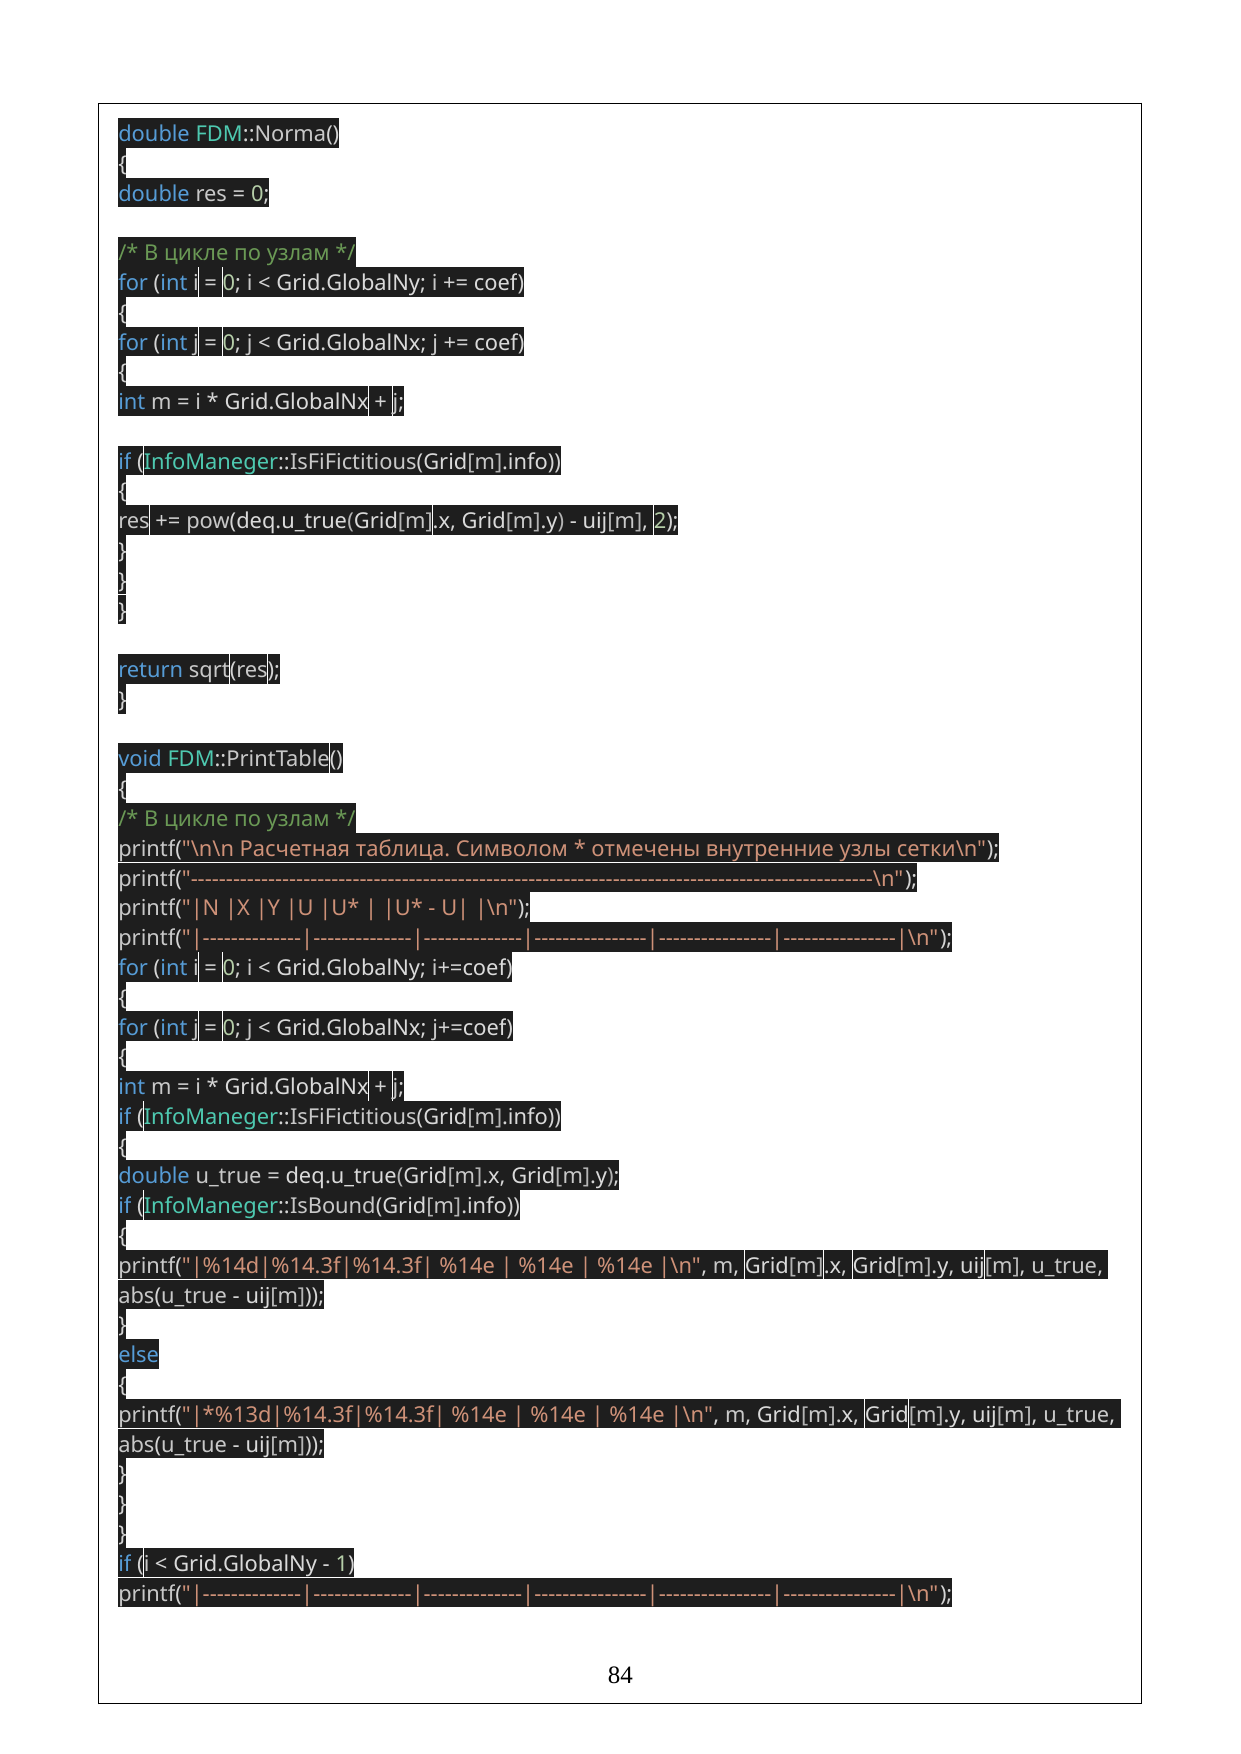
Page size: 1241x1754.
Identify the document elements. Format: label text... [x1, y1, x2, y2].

text double FDM::Norma() [118, 118, 1122, 148]
text } [118, 1488, 1122, 1518]
text if (i < Grid.GlobalNy - 1) [118, 1548, 1122, 1577]
text int m = i * Grid.GlobalNx + j; [118, 1071, 1122, 1101]
text for (int i = 0; i < Grid.GlobalNy; i+=coef) [118, 952, 1122, 982]
text { [118, 1369, 1122, 1399]
text res += pow(deq.u_true(Grid[m].x, Grid[m].y) - uij[m], 2); [118, 505, 1122, 535]
text printf("|*%13d|%14.3f|%14.3f| %14e | %14e | %14e |\n", m, Grid[m].x, Grid[m].y, uij[m], u_true, abs(u_true - uij[m])); [118, 1399, 1122, 1458]
text printf("|--------------|--------------|--------------|----------------|----------------|----------------|\n"); [118, 1577, 1122, 1607]
text for (int i = 0; i < Grid.GlobalNy; i += coef) [118, 267, 1122, 297]
text { [118, 297, 1122, 327]
text } [118, 684, 1122, 714]
text if (InfoManeger::IsFiFictitious(Grid[m].info)) [118, 1101, 1122, 1131]
text } [118, 1458, 1122, 1488]
text printf("|%14d|%14.3f|%14.3f| %14e | %14e | %14e |\n", m, Grid[m].x, Grid[m].y, uij[m], u_true, abs(u_true - uij[m])); [118, 1250, 1122, 1309]
text { [118, 1131, 1122, 1160]
text } [118, 1518, 1122, 1548]
text printf("|N |X |Y |U |U* | |U* - U| |\n"); [118, 892, 1122, 922]
text else [118, 1339, 1122, 1369]
text return sqrt(res); [118, 654, 1122, 684]
text for (int j = 0; j < Grid.GlobalNx; j+=coef) [118, 1011, 1122, 1041]
text { [118, 982, 1122, 1011]
text } [118, 1309, 1122, 1339]
text if (InfoManeger::IsFiFictitious(Grid[m].info)) [118, 446, 1122, 475]
text } [118, 535, 1122, 565]
text printf("-------------------------------------------------------------------------------------------------\n"); [118, 862, 1122, 892]
text void FDM::PrintTable() [118, 743, 1122, 773]
text { [118, 148, 1122, 178]
text printf("|--------------|--------------|--------------|----------------|----------------|----------------|\n"); [118, 922, 1122, 952]
text { [118, 773, 1122, 803]
text } [118, 594, 1122, 624]
text /* В цикле по узлам */ [118, 237, 1122, 267]
text { [118, 356, 1122, 386]
text double u_true = deq.u_true(Grid[m].x, Grid[m].y); [118, 1160, 1122, 1190]
text printf("\n\n Расчетная таблица. Символом * отмечены внутренние узлы сетки\n"); [118, 833, 1122, 862]
text for (int j = 0; j < Grid.GlobalNx; j += coef) [118, 327, 1122, 356]
text { [118, 1041, 1122, 1071]
text int m = i * Grid.GlobalNx + j; [118, 386, 1122, 416]
text { [118, 475, 1122, 505]
text } [118, 565, 1122, 594]
text { [118, 1220, 1122, 1250]
text double res = 0; [118, 178, 1122, 207]
text if (InfoManeger::IsBound(Grid[m].info)) [118, 1190, 1122, 1220]
text /* В цикле по узлам */ [118, 803, 1122, 833]
